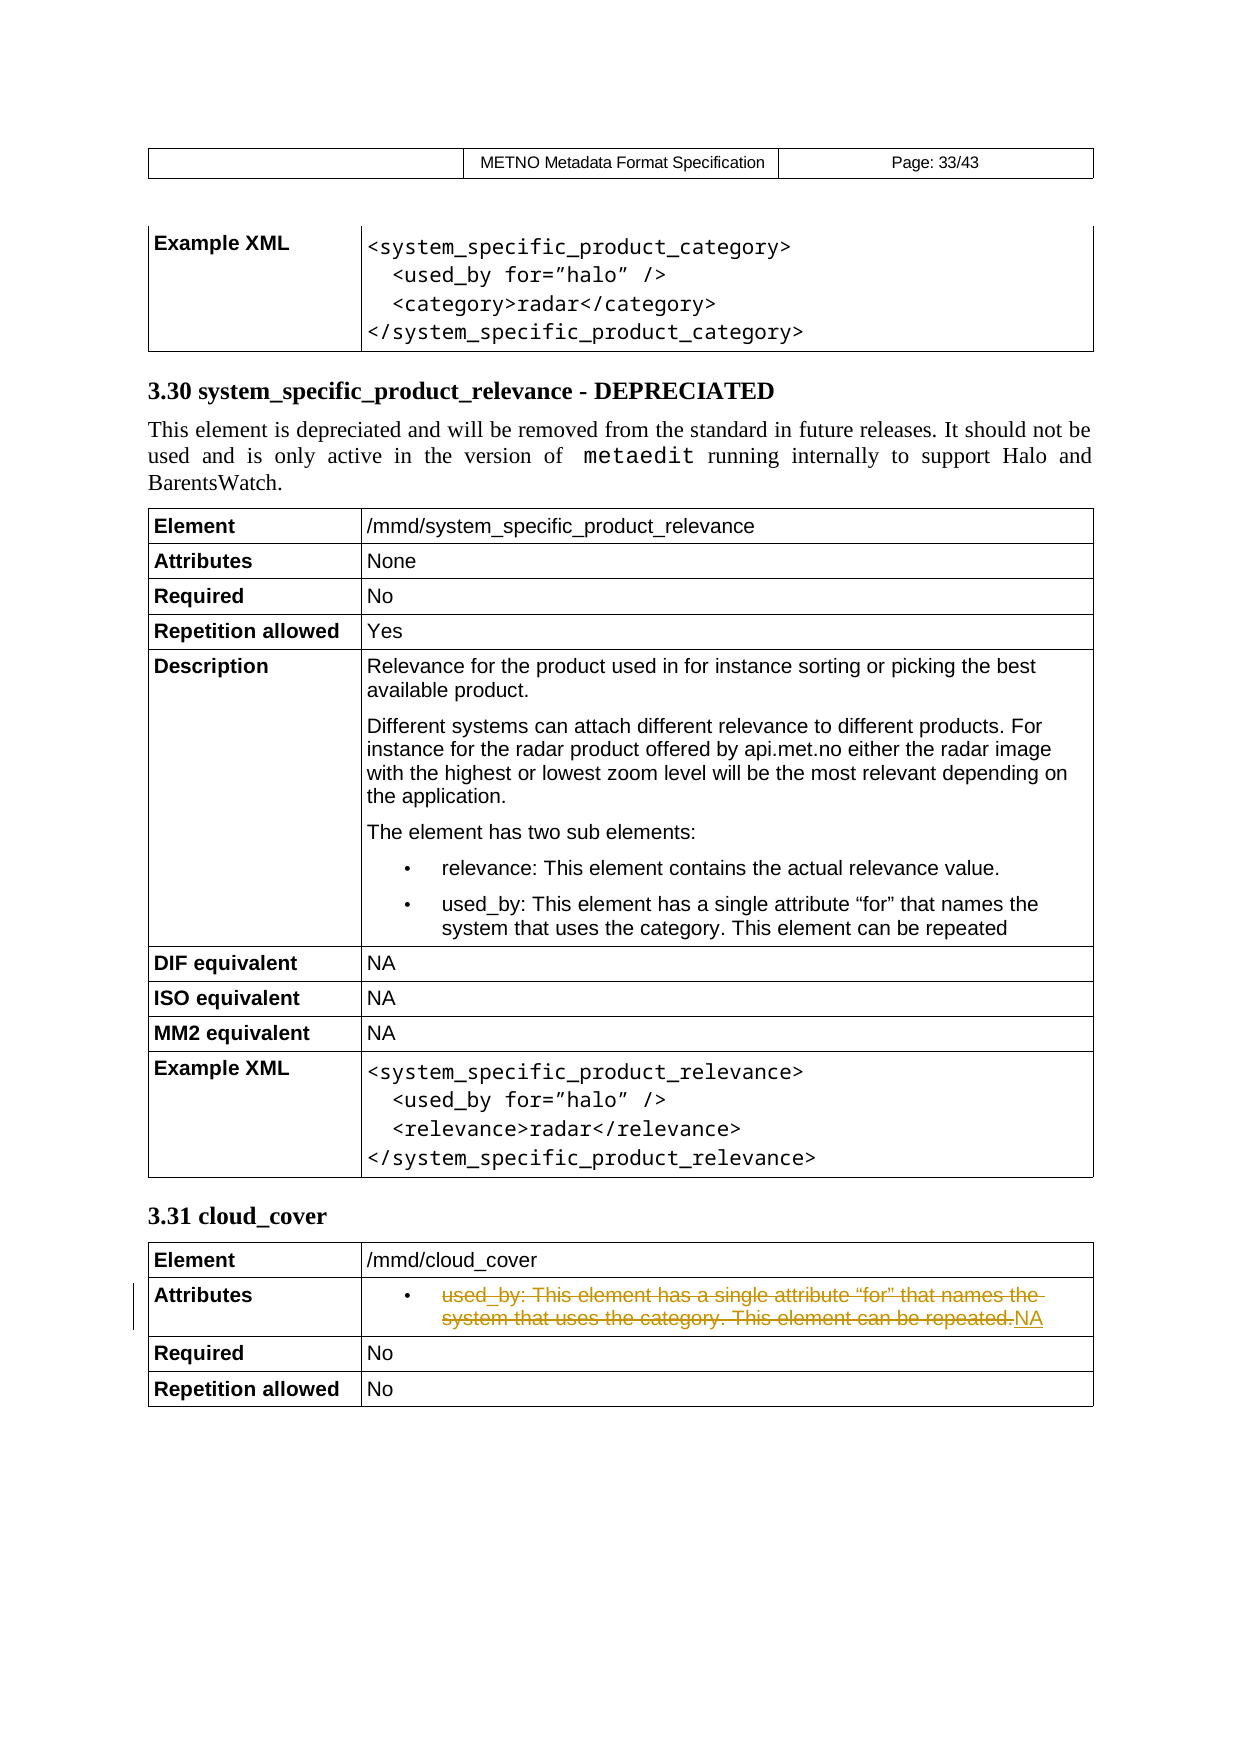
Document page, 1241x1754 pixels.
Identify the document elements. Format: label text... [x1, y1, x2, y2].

table_cell Attributes [149, 544, 361, 578]
table_cell MM2 equivalent [149, 1017, 361, 1051]
table_cell No [362, 1372, 1093, 1406]
subtitle cloud_cover [148, 1202, 1093, 1230]
table_cell Required [149, 1337, 361, 1371]
table_cell Example XML [149, 1052, 361, 1177]
subtitle system_specific_product_relevance - DEPRECIATED [148, 377, 1093, 404]
table_cell Relevance for the product used in for instance sorting or picking the best available product. Different systems can attach different relevance to different products. For instance for the radar product offered by api.met.no either the radar image with the highest or lowest zoom level will be the most relevant depending on the application. The element has two sub elements: relevance: This element contains the actual relevance value. used_by: This element has a single attribute “for” that names the system that uses the category. This element can be repeated [362, 650, 1093, 946]
table_cell No [362, 579, 1093, 614]
table_cell No [362, 1337, 1093, 1371]
table_header Element [149, 1243, 361, 1277]
table_cell <system_specific_product_category> <used_by for=”halo” /> <category>radar</category> </system_specific_product_category> [362, 226, 1093, 351]
table_cell None [362, 544, 1093, 578]
table_header /mmd/cloud_cover [362, 1243, 1093, 1277]
text This element is depreciated and will be removed from the standard in future releases. It should not be used and is only active in the version of metaedit running internally to support Halo and BarentsWatch. [148, 417, 1093, 496]
table_cell DIF equivalent [149, 947, 361, 981]
table_cell Attributes [149, 1278, 361, 1336]
table_cell <system_specific_product_relevance> <used_by for=”halo” /> <relevance>radar</relevance> </system_specific_product_relevance> [362, 1052, 1093, 1177]
table_cell Example XML [149, 226, 361, 351]
table_cell NA [362, 1278, 1093, 1336]
table_cell Description [149, 650, 361, 946]
table_cell Repetition allowed [149, 615, 361, 649]
table_cell NA [362, 1017, 1093, 1051]
table_cell Repetition allowed [149, 1372, 361, 1406]
table_header /mmd/system_specific_product_relevance [362, 509, 1093, 543]
table_cell Yes [362, 615, 1093, 649]
table_cell ISO equivalent [149, 982, 361, 1016]
table_cell Required [149, 579, 361, 614]
table_cell NA [362, 982, 1093, 1016]
table_cell NA [362, 947, 1093, 981]
table_header Element [149, 509, 361, 543]
